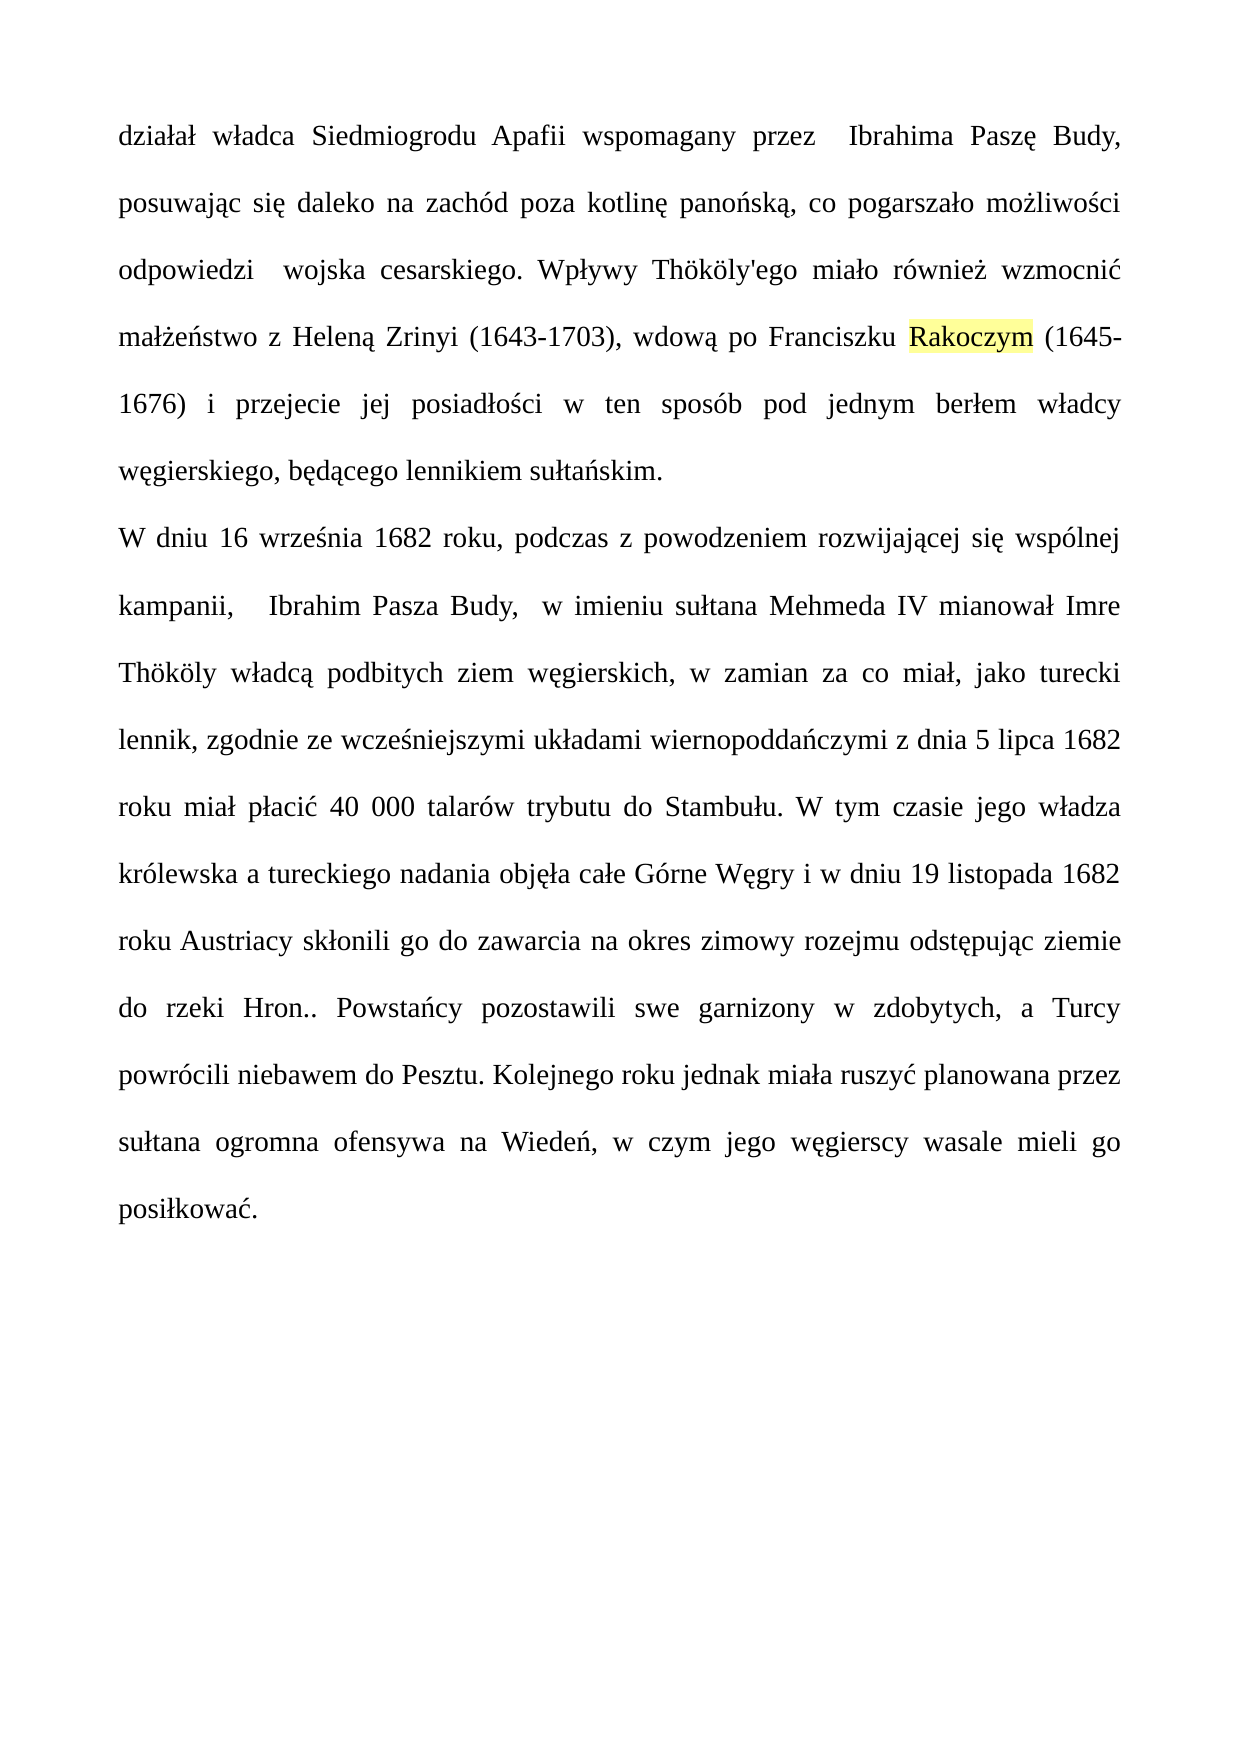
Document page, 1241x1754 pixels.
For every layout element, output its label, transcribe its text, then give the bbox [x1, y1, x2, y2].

text działał władca Siedmiogrodu Apafii wspomagany przez Ibrahima Paszę Budy, posuwając się daleko na zachód poza kotlinę panońską, co pogarszało możliwości odpowiedzi wojska cesarskiego. Wpływy Thököly'ego miało również wzmocnić małżeństwo z Heleną Zrinyi (1643-1703), wdową po Franciszku Rakoczym (1645-1676) i przejecie jej posiadłości w ten sposób pod jednym berłem władcy węgierskiego, będącego lennikiem sułtańskim. [118, 118, 1122, 487]
text W dniu 16 września 1682 roku, podczas z powodzeniem rozwijającej się wspólnej kampanii, Ibrahim Pasza Budy, w imieniu sułtana Mehmeda IV mianował Imre Thököly władcą podbitych ziem węgierskich, w zamian za co miał, jako turecki lennik, zgodnie ze wcześniejszymi układami wiernopoddańczymi z dnia 5 lipca 1682 roku miał płacić 40 000 talarów trybutu do Stambułu. W tym czasie jego władza królewska a tureckiego nadania objęła całe Górne Węgry i w dniu 19 listopada 1682 roku Austriacy skłonili go do zawarcia na okres zimowy rozejmu odstępując ziemie do rzeki Hron.. Powstańcy pozostawili swe garnizony w zdobytych, a Turcy powrócili niebawem do Pesztu. Kolejnego roku jednak miała ruszyć planowana przez sułtana ogromna ofensywa na Wiedeń, w czym jego węgierscy wasale mieli go posiłkować. [118, 521, 1122, 1225]
